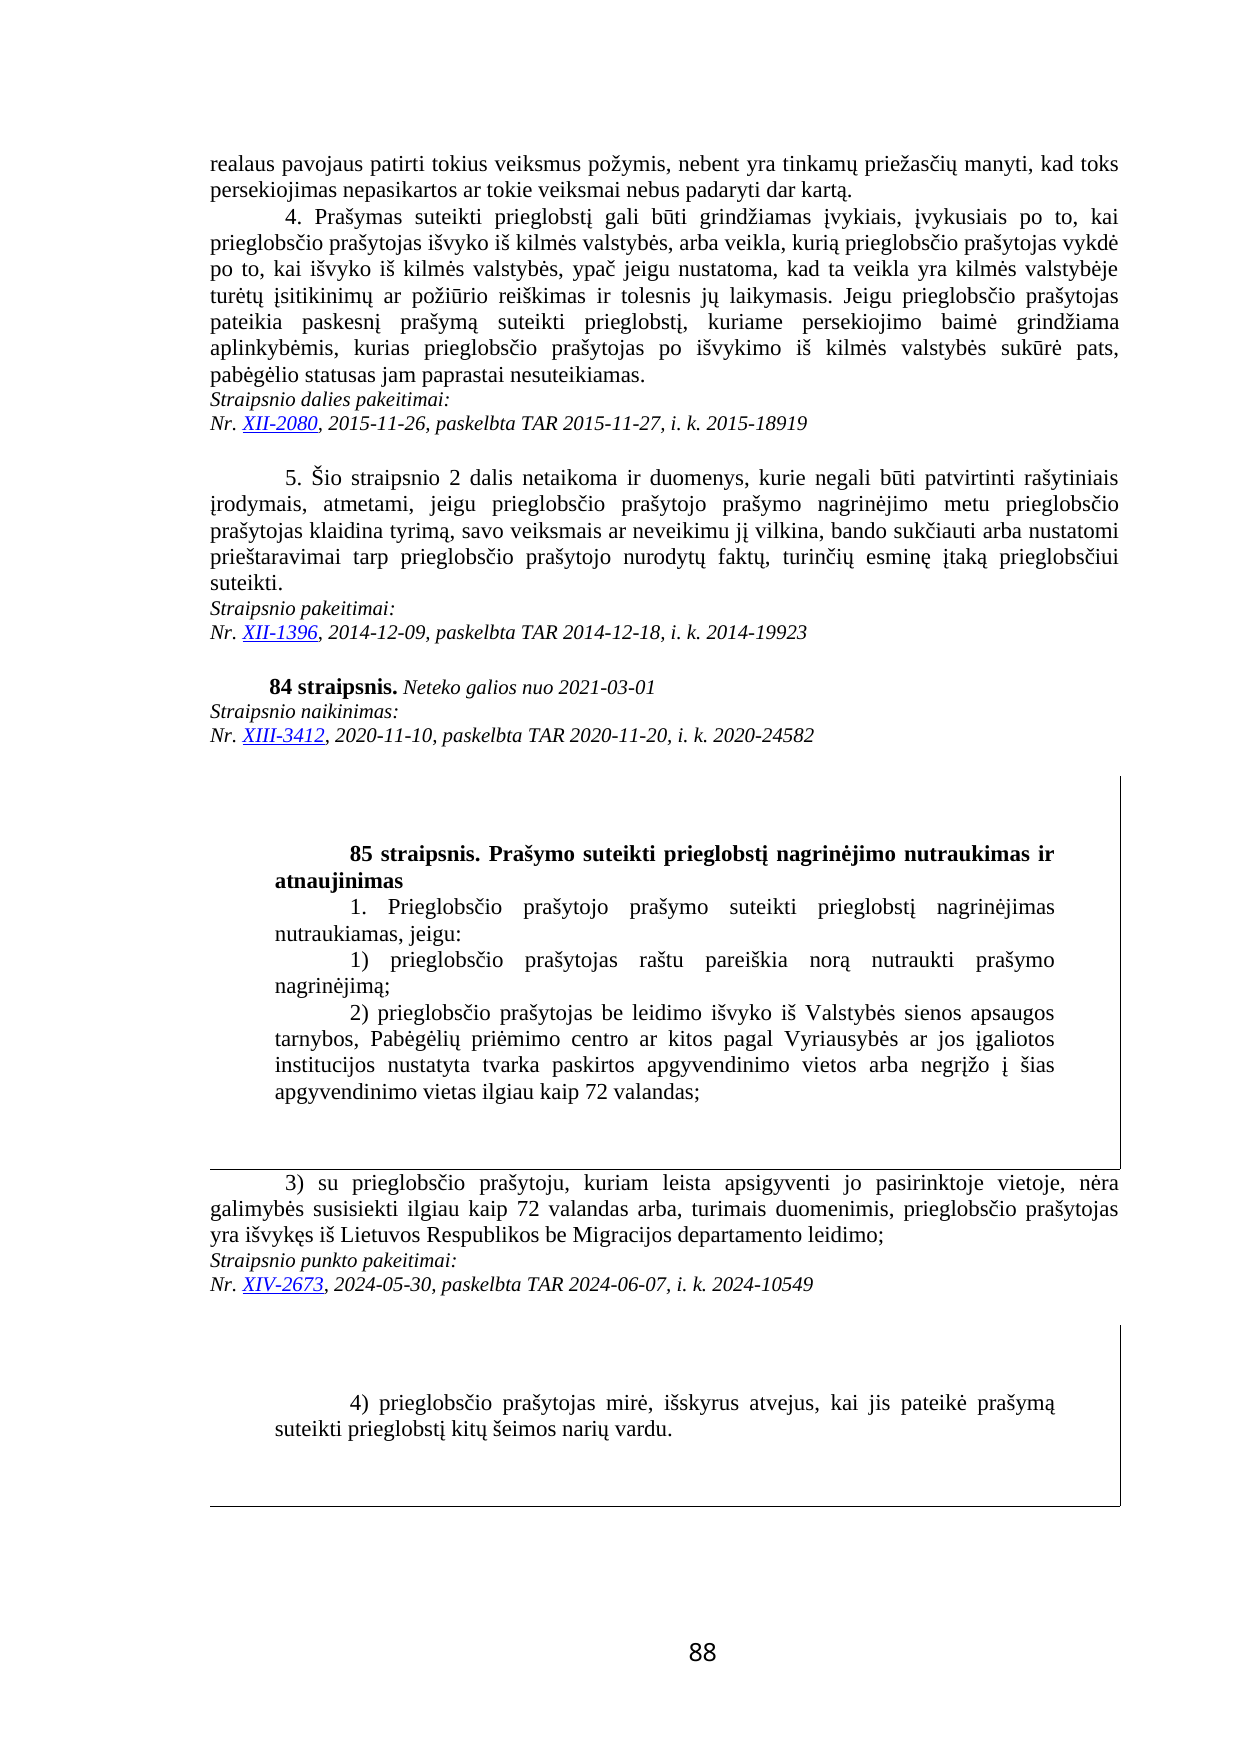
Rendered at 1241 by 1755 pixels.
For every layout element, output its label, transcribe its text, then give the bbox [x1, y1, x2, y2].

text Straipsnio naikinimas: [210, 699, 1120, 723]
text Straipsnio punkto pakeitimai: [210, 1248, 1120, 1272]
text 2) prieglobsčio prašytojas be leidimo išvyko iš Valstybės sienos apsaugos tarnybos, Pabėgėlių priėmimo centro ar kitos pagal Vyriausybės ar jos įgaliotos institucijos nustatyta tvarka paskirtos apgyvendinimo vietos arba negrįžo į šias apgyvendinimo vietas ilgiau kaip 72 valandas; [210, 999, 1120, 1169]
text 4. Prašymas suteikti prieglobstį gali būti grindžiamas įvykiais, įvykusiais po to, kai prieglobsčio prašytojas išvyko iš kilmės valstybės, arba veikla, kurią prieglobsčio prašytojas vykdė po to, kai išvyko iš kilmės valstybės, ypač jeigu nustatoma, kad ta veikla yra kilmės valstybėje turėtų įsitikinimų ar požiūrio reiškimas ir tolesnis jų laikymasis. Jeigu prieglobsčio prašytojas pateikia paskesnį prašymą suteikti prieglobstį, kuriame persekiojimo baimė grindžiama aplinkybėmis, kurias prieglobsčio prašytojas po išvykimo iš kilmės valstybės sukūrė pats, pabėgėlio statusas jam paprastai nesuteikiamas. [210, 203, 1120, 387]
text realaus pavojaus patirti tokius veiksmus požymis, nebent yra tinkamų priežasčių manyti, kad toks persekiojimas nepasikartos ar tokie veiksmai nebus padaryti dar kartą. [210, 150, 1120, 203]
text 84 straipsnis. Neteko galios nuo 2021-03-01 [210, 673, 1120, 699]
text Nr. XIII-3412, 2020-11-10, paskelbta TAR 2020-11-20, i. k. 2020-24582 [210, 723, 1120, 747]
text Nr. XII-2080, 2015-11-26, paskelbta TAR 2015-11-27, i. k. 2015-18919 [210, 411, 1120, 435]
text 1. Prieglobsčio prašytojo prašymo suteikti prieglobstį nagrinėjimas nutraukiamas, jeigu: [210, 893, 1120, 946]
text 1) prieglobsčio prašytojas raštu pareiškia norą nutraukti prašymo nagrinėjimą; [210, 946, 1120, 999]
text Nr. XII-1396, 2014-12-09, paskelbta TAR 2014-12-18, i. k. 2014-19923 [210, 620, 1120, 644]
text Straipsnio pakeitimai: [210, 596, 1120, 620]
text 3) su prieglobsčio prašytoju, kuriam leista apsigyventi jo pasirinktoje vietoje, nėra galimybės susisiekti ilgiau kaip 72 valandas arba, turimais duomenimis, prieglobsčio prašytojas yra išvykęs iš Lietuvos Respublikos be Migracijos departamento leidimo; [210, 1169, 1120, 1248]
text Straipsnio dalies pakeitimai: [210, 387, 1120, 411]
text 4) prieglobsčio prašytojas mirė, išskyrus atvejus, kai jis pateikė prašymą suteikti prieglobstį kitų šeimos narių vardu. [210, 1324, 1120, 1506]
text 5. Šio straipsnio 2 dalis netaikoma ir duomenys, kurie negali būti patvirtinti rašytiniais įrodymais, atmetami, jeigu prieglobsčio prašytojo prašymo nagrinėjimo metu prieglobsčio prašytojas klaidina tyrimą, savo veiksmais ar neveikimu jį vilkina, bando sukčiauti arba nustatomi prieštaravimai tarp prieglobsčio prašytojo nurodytų faktų, turinčių esminę įtaką prieglobsčiui suteikti. [210, 464, 1120, 596]
text 85 straipsnis. Prašymo suteikti prieglobstį nagrinėjimo nutraukimas ir atnaujinimas [210, 776, 1120, 893]
text Nr. XIV-2673, 2024-05-30, paskelbta TAR 2024-06-07, i. k. 2024-10549 [210, 1272, 1120, 1296]
